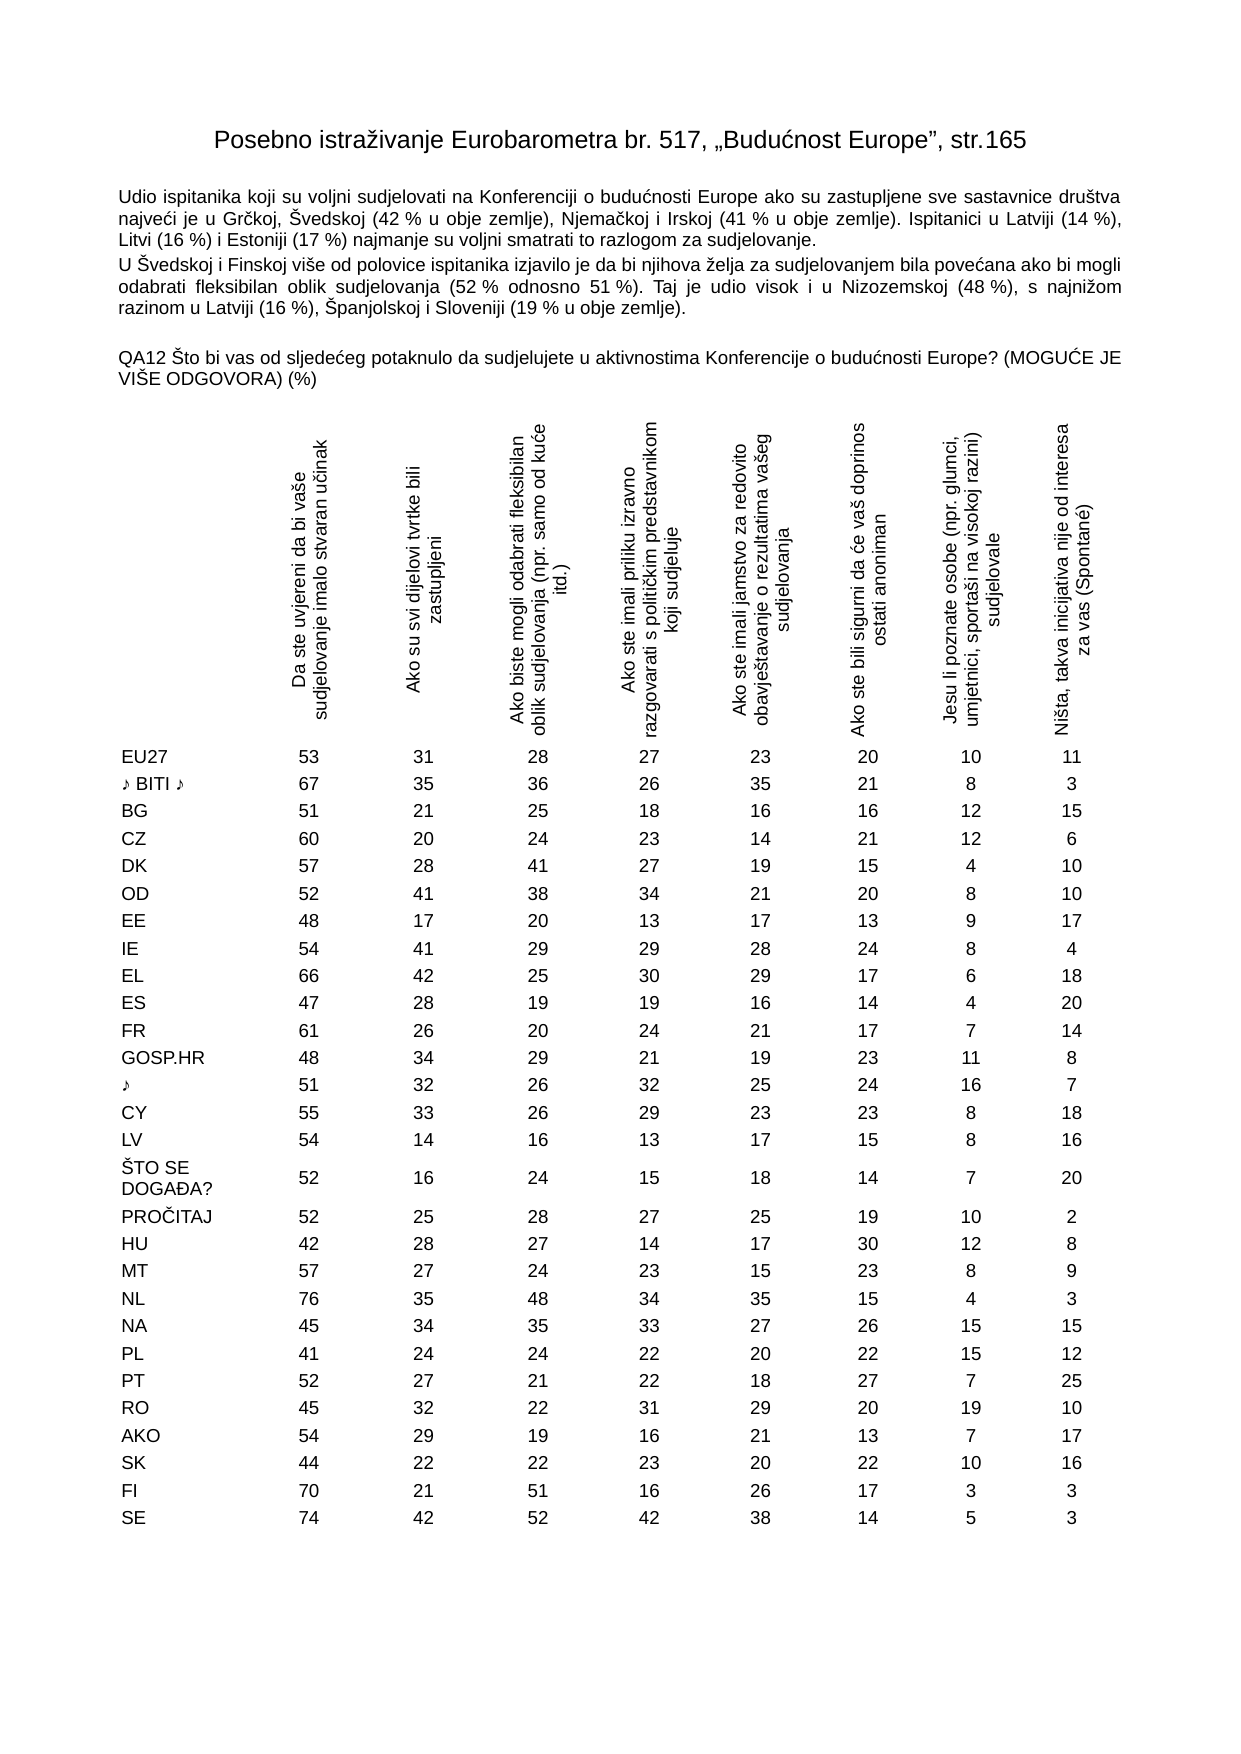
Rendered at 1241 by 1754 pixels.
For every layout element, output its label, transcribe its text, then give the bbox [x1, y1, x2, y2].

table_cell 44 [254, 1449, 363, 1476]
table_cell 20 [815, 880, 920, 907]
table_cell 12 [920, 798, 1021, 825]
table_cell 28 [364, 989, 483, 1017]
table_cell 23 [593, 825, 706, 852]
table_cell 54 [254, 1422, 363, 1449]
table_cell HU [118, 1230, 254, 1257]
table_cell 15 [815, 852, 920, 879]
table_cell 51 [254, 798, 363, 825]
table_cell 25 [706, 1071, 815, 1099]
table_cell 20 [483, 1017, 592, 1044]
table_cell 28 [706, 934, 815, 962]
table_cell 4 [920, 852, 1021, 879]
table_cell 24 [483, 825, 592, 852]
table_cell 16 [815, 798, 920, 825]
table_cell 54 [254, 934, 363, 962]
table_cell 31 [593, 1394, 706, 1422]
table_cell 76 [254, 1285, 363, 1312]
table_cell DK [118, 852, 254, 879]
table_cell 15 [706, 1257, 815, 1285]
table_cell 25 [483, 962, 592, 989]
table_cell 21 [593, 1044, 706, 1071]
table_cell 16 [1021, 1449, 1122, 1476]
table_cell 32 [593, 1071, 706, 1099]
table_cell 10 [920, 1449, 1021, 1476]
table_cell 10 [1021, 852, 1122, 879]
table_cell 48 [254, 1044, 363, 1071]
table_cell 34 [364, 1044, 483, 1071]
table_cell 25 [1021, 1367, 1122, 1394]
table_cell 48 [254, 907, 363, 934]
table_cell 23 [706, 743, 815, 770]
table_cell 27 [593, 852, 706, 879]
table_cell NL [118, 1285, 254, 1312]
table_cell 24 [483, 1340, 592, 1367]
table_cell PROČITAJ [118, 1203, 254, 1230]
table_cell 12 [1021, 1340, 1122, 1367]
table_cell 8 [920, 1099, 1021, 1126]
table_cell 74 [254, 1504, 363, 1531]
table_cell 54 [254, 1126, 363, 1153]
table_cell 6 [920, 962, 1021, 989]
table_cell 14 [815, 989, 920, 1017]
table_cell 32 [364, 1394, 483, 1422]
table_cell 7 [920, 1154, 1021, 1202]
table_cell 15 [815, 1126, 920, 1153]
table_cell 52 [254, 1154, 363, 1202]
table_cell 18 [706, 1367, 815, 1394]
table_cell 8 [1021, 1044, 1122, 1071]
table_cell 4 [1021, 934, 1122, 962]
table_cell 3 [1021, 1285, 1122, 1312]
table_cell 27 [706, 1312, 815, 1339]
table_cell 24 [483, 1154, 592, 1202]
table_cell 29 [483, 1044, 592, 1071]
table_cell 17 [815, 1476, 920, 1504]
table_cell 34 [593, 1285, 706, 1312]
table_cell 45 [254, 1394, 363, 1422]
table_cell EE [118, 907, 254, 934]
table_cell 32 [364, 1071, 483, 1099]
table_cell 13 [593, 1126, 706, 1153]
table_cell 23 [593, 1257, 706, 1285]
table_cell 42 [254, 1230, 363, 1257]
table_cell 29 [364, 1422, 483, 1449]
table_cell 7 [920, 1367, 1021, 1394]
table_cell 8 [920, 934, 1021, 962]
table_cell 15 [920, 1312, 1021, 1339]
table_cell 10 [1021, 1394, 1122, 1422]
table_cell 41 [364, 880, 483, 907]
table_cell 38 [706, 1504, 815, 1531]
table_cell 28 [483, 743, 592, 770]
table_cell OD [118, 880, 254, 907]
table_cell 20 [706, 1340, 815, 1367]
table_cell 22 [483, 1449, 592, 1476]
table_cell 24 [483, 1257, 592, 1285]
table_cell 12 [920, 1230, 1021, 1257]
table_cell 10 [920, 1203, 1021, 1230]
table_cell 12 [920, 825, 1021, 852]
table_cell FI [118, 1476, 254, 1504]
table_header Ako su svi dijelovi tvrtke bili zastupljeni [364, 418, 483, 743]
table_cell 22 [364, 1449, 483, 1476]
table_cell LV [118, 1126, 254, 1153]
table_cell 27 [364, 1367, 483, 1394]
table_cell 36 [483, 770, 592, 797]
table_cell 42 [593, 1504, 706, 1531]
table_cell 55 [254, 1099, 363, 1126]
table_cell 3 [1021, 770, 1122, 797]
table_cell 20 [1021, 989, 1122, 1017]
table_cell 29 [593, 934, 706, 962]
table_cell ♪ BITI ♪ [118, 770, 254, 797]
table_cell 3 [1021, 1476, 1122, 1504]
table_cell 16 [483, 1126, 592, 1153]
table_cell 11 [920, 1044, 1021, 1071]
table_cell 16 [920, 1071, 1021, 1099]
table_cell 16 [593, 1422, 706, 1449]
table_header Ako ste imali jamstvo za redovito obavještavanje o rezultatima vašeg sudjelovanja [706, 418, 815, 743]
table_cell 8 [920, 880, 1021, 907]
table_cell 52 [254, 1203, 363, 1230]
table_cell EL [118, 962, 254, 989]
table_cell 60 [254, 825, 363, 852]
table_cell 23 [815, 1044, 920, 1071]
table_header Ako biste mogli odabrati fleksibilan oblik sudjelovanja (npr. samo od kuće itd.) [483, 418, 592, 743]
table_cell 30 [593, 962, 706, 989]
table_cell 38 [483, 880, 592, 907]
table_cell 19 [706, 1044, 815, 1071]
table_cell 35 [364, 1285, 483, 1312]
table_cell 20 [815, 1394, 920, 1422]
table_cell 48 [483, 1285, 592, 1312]
table_cell 8 [920, 770, 1021, 797]
text Udio ispitanika koji su voljni sudjelovati na Konferenciji o budućnosti Europe ako su zastupljene sve sastavnice društva najveći je u Grčkoj, Švedskoj (42 % u obje zemlje), Njemačkoj i Irskoj (41 % u obje zemlje). Ispitanici u Latviji (14 %), Litvi (16 %) i Estoniji (17 %) najmanje su voljni smatrati to razlogom za sudjelovanje. [118, 186, 1122, 251]
table_cell 27 [593, 1203, 706, 1230]
table_cell 21 [483, 1367, 592, 1394]
table_cell 14 [1021, 1017, 1122, 1044]
table_cell 7 [1021, 1071, 1122, 1099]
table_cell 2 [1021, 1203, 1122, 1230]
table_cell 26 [364, 1017, 483, 1044]
table_cell 66 [254, 962, 363, 989]
table_cell 25 [483, 798, 592, 825]
table_cell 33 [593, 1312, 706, 1339]
table_cell 4 [920, 1285, 1021, 1312]
table_cell 17 [815, 1017, 920, 1044]
table_cell 26 [706, 1476, 815, 1504]
table_cell AKO [118, 1422, 254, 1449]
table_cell 21 [364, 1476, 483, 1504]
table_cell 25 [706, 1203, 815, 1230]
text QA12 Što bi vas od sljedećeg potaknulo da sudjelujete u aktivnostima Konferencije o budućnosti Europe? (MOGUĆE JE VIŠE ODGOVORA) (%) [118, 347, 1122, 390]
table_cell 20 [1021, 1154, 1122, 1202]
table_cell 21 [706, 1017, 815, 1044]
table_cell 9 [920, 907, 1021, 934]
table_cell 15 [1021, 1312, 1122, 1339]
table_cell 19 [815, 1203, 920, 1230]
table_cell 5 [920, 1504, 1021, 1531]
table_cell 21 [815, 770, 920, 797]
table_cell 31 [364, 743, 483, 770]
table_cell 7 [920, 1017, 1021, 1044]
table_cell 35 [706, 770, 815, 797]
table_cell 17 [706, 907, 815, 934]
table_cell 3 [920, 1476, 1021, 1504]
table_cell 16 [364, 1154, 483, 1202]
table_cell 19 [593, 989, 706, 1017]
table_cell 26 [593, 770, 706, 797]
table_cell 16 [1021, 1126, 1122, 1153]
table_cell NA [118, 1312, 254, 1339]
table_cell 35 [483, 1312, 592, 1339]
table_cell 23 [815, 1257, 920, 1285]
table_cell 26 [483, 1071, 592, 1099]
table_cell 17 [1021, 907, 1122, 934]
table_cell 20 [815, 743, 920, 770]
table_cell 25 [364, 1203, 483, 1230]
table_cell 17 [815, 962, 920, 989]
table_cell EU27 [118, 743, 254, 770]
table_cell ES [118, 989, 254, 1017]
table_cell 67 [254, 770, 363, 797]
table_cell 41 [254, 1340, 363, 1367]
table_cell 19 [483, 1422, 592, 1449]
table_cell PT [118, 1367, 254, 1394]
table_cell 70 [254, 1476, 363, 1504]
table_cell CZ [118, 825, 254, 852]
table_cell 27 [483, 1230, 592, 1257]
table_cell MT [118, 1257, 254, 1285]
table_cell 28 [483, 1203, 592, 1230]
table_cell 34 [593, 880, 706, 907]
table_cell 17 [706, 1126, 815, 1153]
table_cell 3 [1021, 1504, 1122, 1531]
table_cell 13 [815, 907, 920, 934]
table_cell 22 [483, 1394, 592, 1422]
text U Švedskoj i Finskoj više od polovice ispitanika izjavilo je da bi njihova želja za sudjelovanjem bila povećana ako bi mogli odabrati fleksibilan oblik sudjelovanja (52 % odnosno 51 %). Taj je udio visok i u Nizozemskoj (48 %), s najnižom razinom u Latviji (16 %), Španjolskoj i Sloveniji (19 % u obje zemlje). [118, 254, 1122, 319]
table_cell 23 [706, 1099, 815, 1126]
table_cell 15 [920, 1340, 1021, 1367]
table_cell 14 [706, 825, 815, 852]
table_cell 27 [364, 1257, 483, 1285]
table_cell 51 [483, 1476, 592, 1504]
table_cell 33 [364, 1099, 483, 1126]
table_cell 16 [706, 798, 815, 825]
table_cell 26 [815, 1312, 920, 1339]
table_cell 17 [364, 907, 483, 934]
table_cell 13 [815, 1422, 920, 1449]
table_cell SE [118, 1504, 254, 1531]
table_cell 52 [254, 880, 363, 907]
table_cell 14 [815, 1154, 920, 1202]
table_header Ako ste bili sigurni da će vaš doprinos ostati anoniman [815, 418, 920, 743]
table_cell 35 [364, 770, 483, 797]
table_cell 15 [593, 1154, 706, 1202]
table_cell 21 [706, 1422, 815, 1449]
table_cell 19 [920, 1394, 1021, 1422]
table_cell 22 [815, 1449, 920, 1476]
table_cell FR [118, 1017, 254, 1044]
table_cell 18 [1021, 962, 1122, 989]
table_cell 15 [1021, 798, 1122, 825]
table_cell 23 [593, 1449, 706, 1476]
table_cell 17 [1021, 1422, 1122, 1449]
table_cell 6 [1021, 825, 1122, 852]
table_cell 52 [254, 1367, 363, 1394]
table_cell 34 [364, 1312, 483, 1339]
table_cell 41 [483, 852, 592, 879]
table_cell 22 [593, 1367, 706, 1394]
table_cell SK [118, 1449, 254, 1476]
table_cell 47 [254, 989, 363, 1017]
table_header Da ste uvjereni da bi vaše sudjelovanje imalo stvaran učinak [254, 418, 363, 743]
table_cell 9 [1021, 1257, 1122, 1285]
table_cell 42 [364, 962, 483, 989]
table_cell 8 [920, 1126, 1021, 1153]
table_cell 24 [815, 1071, 920, 1099]
table_cell 45 [254, 1312, 363, 1339]
table_cell GOSP.HR [118, 1044, 254, 1071]
table_cell IE [118, 934, 254, 962]
table_cell 52 [483, 1504, 592, 1531]
table_cell 30 [815, 1230, 920, 1257]
table_cell 21 [815, 825, 920, 852]
table_cell ♪ [118, 1071, 254, 1099]
table_cell 10 [920, 743, 1021, 770]
table_cell 29 [706, 962, 815, 989]
table_cell CY [118, 1099, 254, 1126]
table_cell 35 [706, 1285, 815, 1312]
table_cell 21 [706, 880, 815, 907]
table_cell RO [118, 1394, 254, 1422]
table_cell 7 [920, 1422, 1021, 1449]
table_cell 17 [706, 1230, 815, 1257]
table_cell 19 [483, 989, 592, 1017]
table_cell 22 [815, 1340, 920, 1367]
table_cell 24 [593, 1017, 706, 1044]
table_cell 13 [593, 907, 706, 934]
table_cell 4 [920, 989, 1021, 1017]
table_cell 18 [1021, 1099, 1122, 1126]
table_cell 42 [364, 1504, 483, 1531]
table_cell 53 [254, 743, 363, 770]
table_cell 27 [815, 1367, 920, 1394]
table_cell 27 [593, 743, 706, 770]
table_cell ŠTO SE DOGAĐA? [118, 1154, 254, 1202]
table_cell 8 [920, 1257, 1021, 1285]
table_cell 51 [254, 1071, 363, 1099]
table_cell 22 [593, 1340, 706, 1367]
table_cell 41 [364, 934, 483, 962]
table_cell 18 [706, 1154, 815, 1202]
table_cell 29 [706, 1394, 815, 1422]
table_header Ništa, takva inicijativa nije od interesa za vas (Spontané) [1021, 418, 1122, 743]
table_cell 14 [364, 1126, 483, 1153]
table_cell 16 [706, 989, 815, 1017]
table_cell 14 [593, 1230, 706, 1257]
table_cell 20 [706, 1449, 815, 1476]
table_cell 11 [1021, 743, 1122, 770]
table_cell 29 [483, 934, 592, 962]
table_cell 8 [1021, 1230, 1122, 1257]
table_cell 57 [254, 1257, 363, 1285]
table_cell 23 [815, 1099, 920, 1126]
table_cell BG [118, 798, 254, 825]
table_header [118, 418, 254, 743]
table_header Jesu li poznate osobe (npr. glumci, umjetnici, sportaši na visokoj razini) sudjelovale [920, 418, 1021, 743]
table_cell 20 [483, 907, 592, 934]
table_header Ako ste imali priliku izravno razgovarati s političkim predstavnikom koji sudjeluje [593, 418, 706, 743]
table_cell 61 [254, 1017, 363, 1044]
table_cell 28 [364, 1230, 483, 1257]
table_cell PL [118, 1340, 254, 1367]
table_cell 29 [593, 1099, 706, 1126]
table_cell 16 [593, 1476, 706, 1504]
table_cell 14 [815, 1504, 920, 1531]
table_cell 21 [364, 798, 483, 825]
table_cell 18 [593, 798, 706, 825]
table_cell 20 [364, 825, 483, 852]
table_cell 15 [815, 1285, 920, 1312]
table_cell 57 [254, 852, 363, 879]
table_cell 26 [483, 1099, 592, 1126]
table_cell 28 [364, 852, 483, 879]
table_cell 10 [1021, 880, 1122, 907]
table_cell 19 [706, 852, 815, 879]
table_cell 24 [815, 934, 920, 962]
table_cell 24 [364, 1340, 483, 1367]
